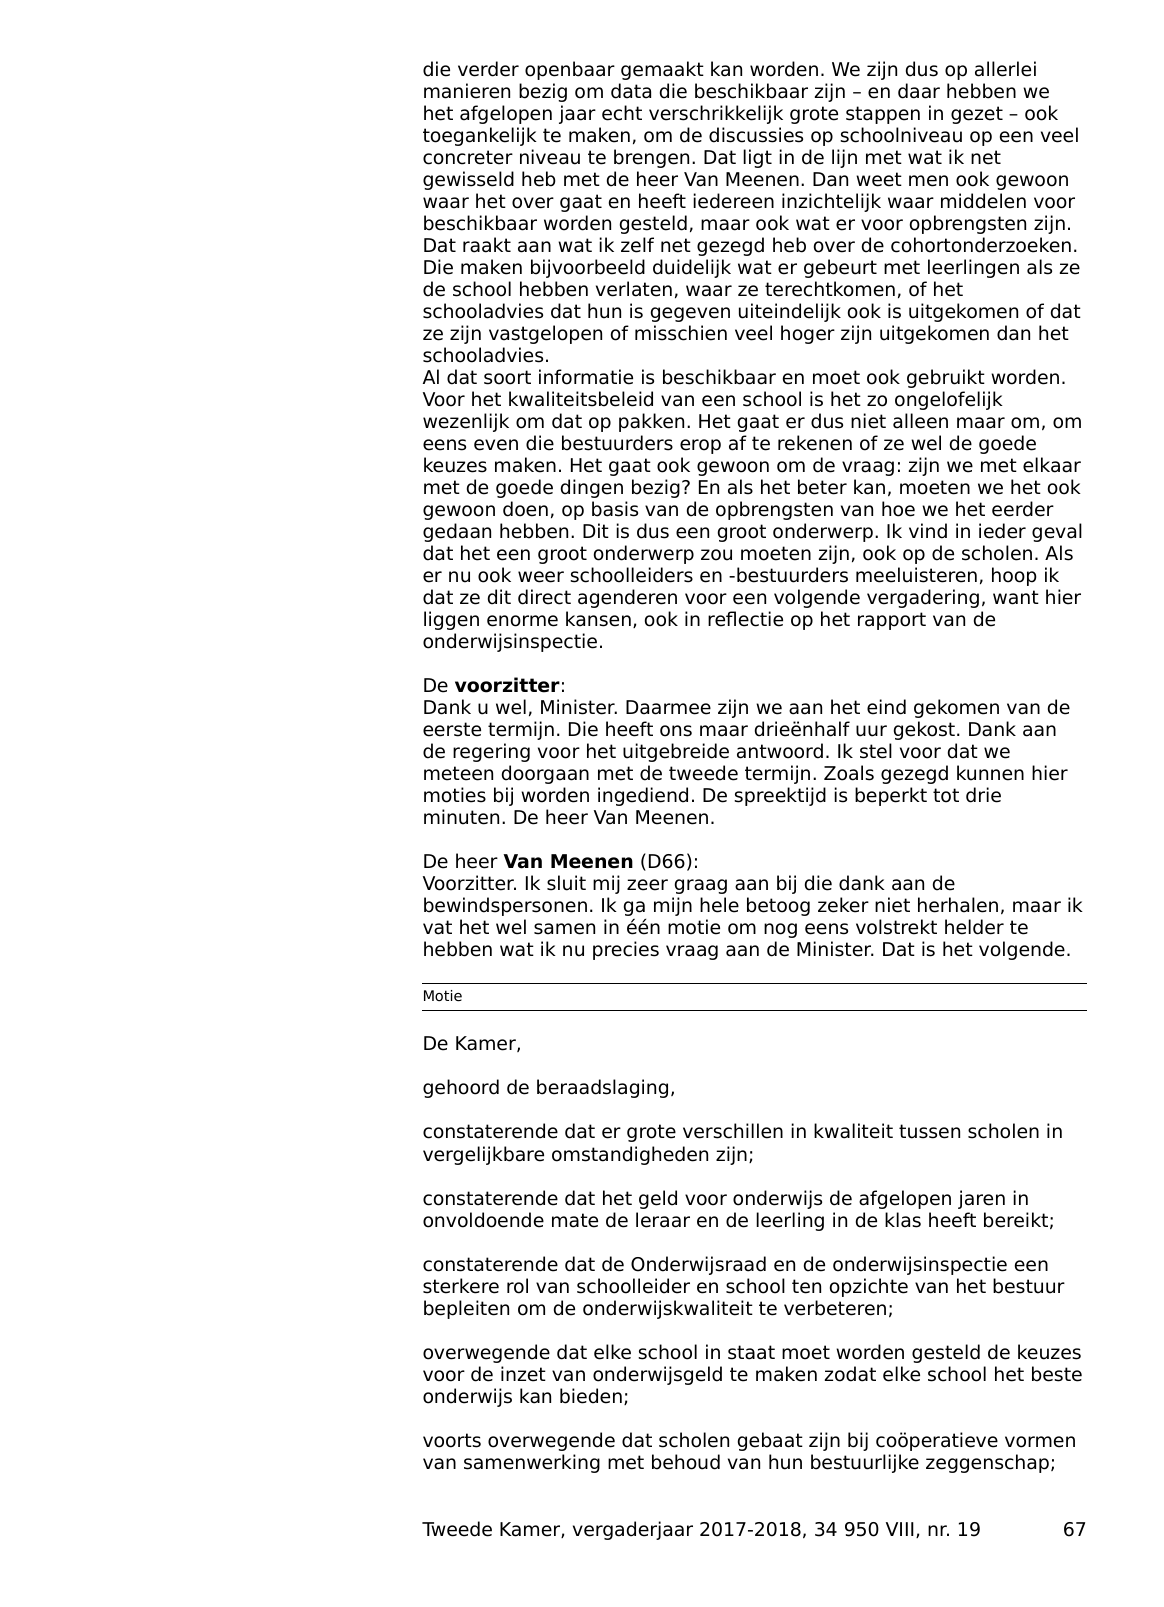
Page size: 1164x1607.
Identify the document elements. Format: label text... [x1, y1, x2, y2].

text die verder openbaar gemaakt kan worden. We zijn dus op allerlei manieren bezig om data die beschikbaar zijn – en daar hebben we het afgelopen jaar echt verschrikkelijk grote stappen in gezet – ook toegankelijk te maken, om de discussies op schoolniveau op een veel concreter niveau te brengen. Dat ligt in de lijn met wat ik net gewisseld heb met de heer Van Meenen. Dan weet men ook gewoon waar het over gaat en heeft iedereen inzichtelijk waar middelen voor beschikbaar worden gesteld, maar ook wat er voor opbrengsten zijn. Dat raakt aan wat ik zelf net gezegd heb over de cohortonderzoeken. Die maken bijvoorbeeld duidelijk wat er gebeurt met leerlingen als ze de school hebben verlaten, waar ze terechtkomen, of het schooladvies dat hun is gegeven uiteindelijk ook is uitgekomen of dat ze zijn vastgelopen of misschien veel hoger zijn uitgekomen dan het schooladvies. [422, 59, 1087, 367]
text voorts overwegende dat scholen gebaat zijn bij coöperatieve vormen van samenwerking met behoud van hun bestuurlijke zeggenschap; [422, 1430, 1087, 1474]
text constaterende dat de Onderwijsraad en de onderwijsinspectie een sterkere rol van schoolleider en school ten opzichte van het bestuur bepleiten om de onderwijskwaliteit te verbeteren; [422, 1254, 1087, 1320]
text De heer Van Meenen (D66): [422, 851, 1087, 873]
text constaterende dat er grote verschillen in kwaliteit tussen scholen in vergelijkbare omstandigheden zijn; [422, 1121, 1087, 1165]
text Al dat soort informatie is beschikbaar en moet ook gebruikt worden. Voor het kwaliteitsbeleid van een school is het zo ongelofelijk wezenlijk om dat op pakken. Het gaat er dus niet alleen maar om, om eens even die bestuurders erop af te rekenen of ze wel de goede keuzes maken. Het gaat ook gewoon om de vraag: zijn we met elkaar met de goede dingen bezig? En als het beter kan, moeten we het ook gewoon doen, op basis van de opbrengsten van hoe we het eerder gedaan hebben. Dit is dus een groot onderwerp. Ik vind in ieder geval dat het een groot onderwerp zou moeten zijn, ook op de scholen. Als er nu ook weer schoolleiders en -bestuurders meeluisteren, hoop ik dat ze dit direct agenderen voor een volgende vergadering, want hier liggen enorme kansen, ook in reflectie op het rapport van de onderwijsinspectie. [422, 367, 1087, 652]
text De Kamer, [422, 1033, 1087, 1055]
text De voorzitter: [422, 675, 1087, 697]
text gehoord de beraadslaging, [422, 1077, 1087, 1099]
text overwegende dat elke school in staat moet worden gesteld de keuzes voor de inzet van onderwijsgeld te maken zodat elke school het beste onderwijs kan bieden; [422, 1342, 1087, 1408]
text Dank u wel, Minister. Daarmee zijn we aan het eind gekomen van de eerste termijn. Die heeft ons maar drieënhalf uur gekost. Dank aan de regering voor het uitgebreide antwoord. Ik stel voor dat we meteen doorgaan met de tweede termijn. Zoals gezegd kunnen hier moties bij worden ingediend. De spreektijd is beperkt tot drie minuten. De heer Van Meenen. [422, 697, 1087, 828]
table_header Motie [422, 984, 1087, 1010]
text constaterende dat het geld voor onderwijs de afgelopen jaren in onvoldoende mate de leraar en de leerling in de klas heeft bereikt; [422, 1188, 1087, 1232]
text Voorzitter. Ik sluit mij zeer graag aan bij die dank aan de bewindspersonen. Ik ga mijn hele betoog zeker niet herhalen, maar ik vat het wel samen in één motie om nog eens volstrekt helder te hebben wat ik nu precies vraag aan de Minister. Dat is het volgende. [422, 873, 1087, 961]
